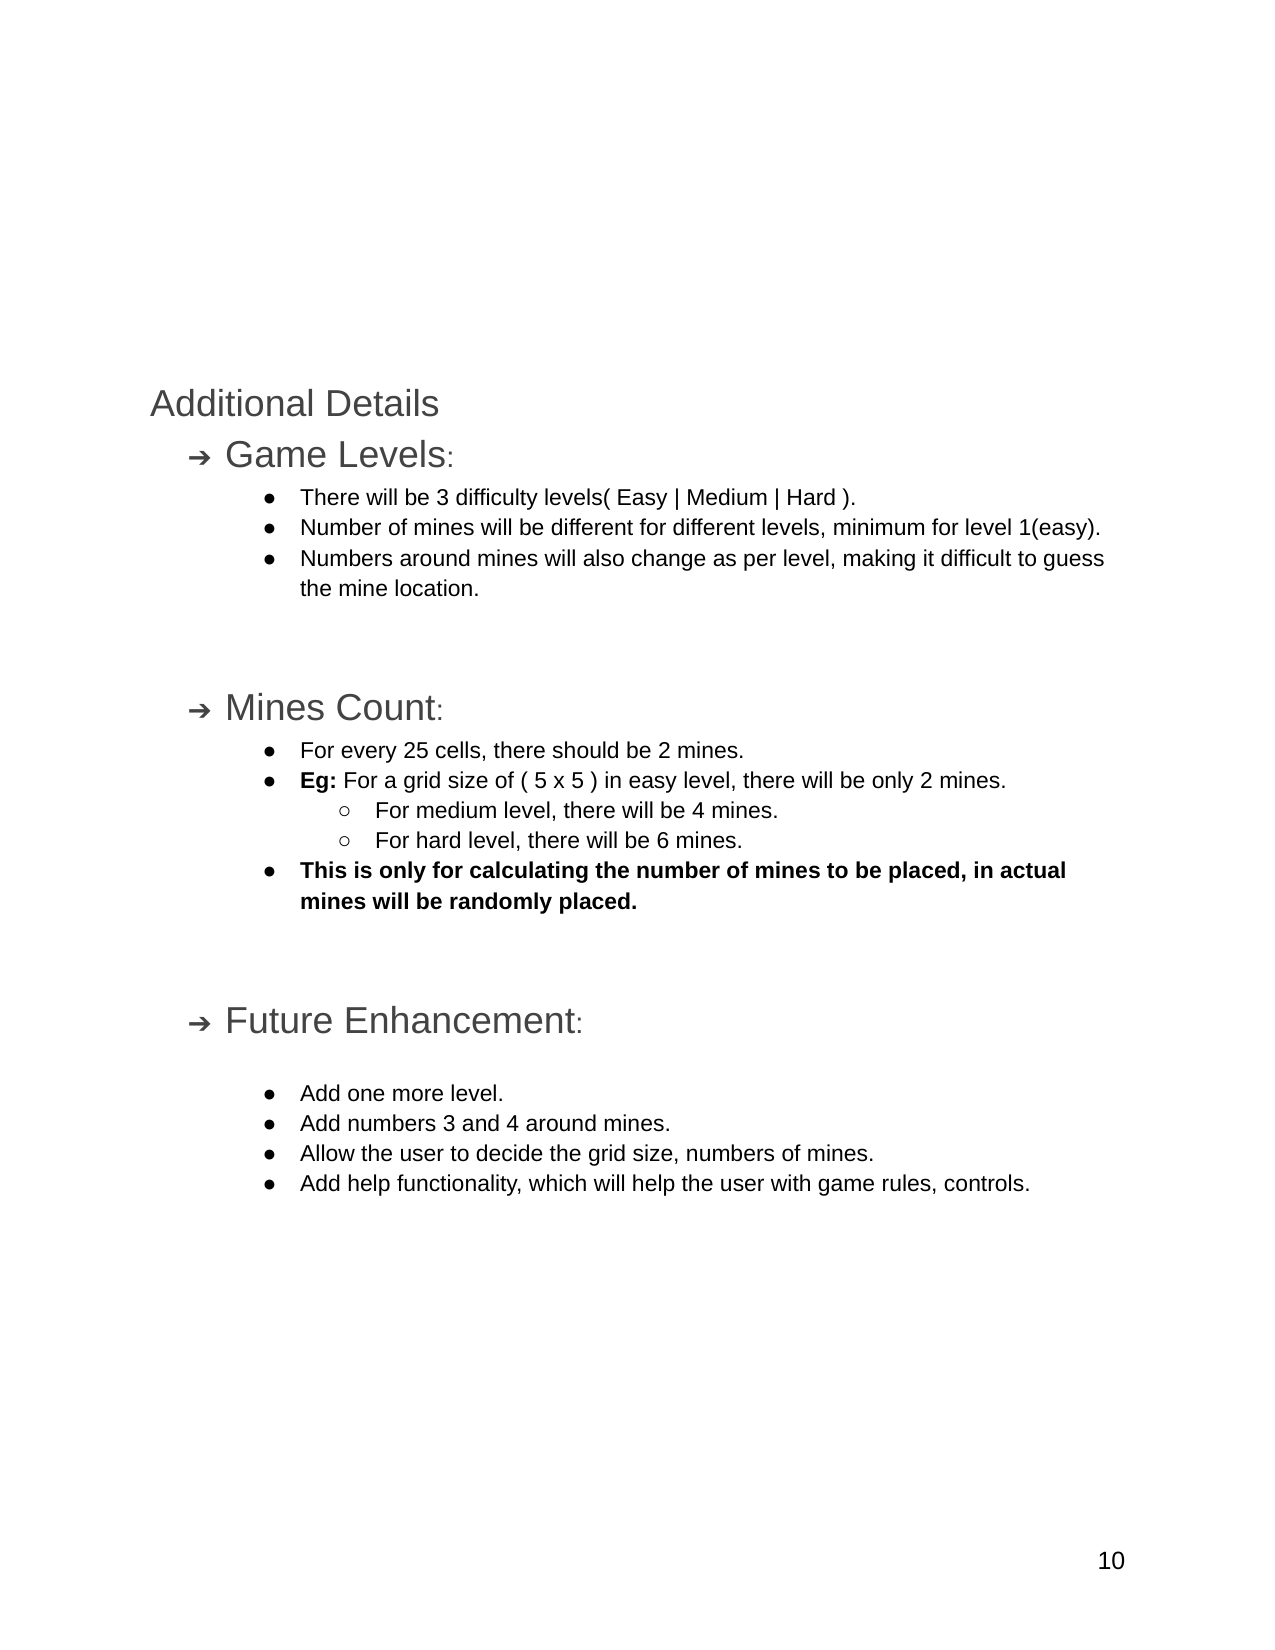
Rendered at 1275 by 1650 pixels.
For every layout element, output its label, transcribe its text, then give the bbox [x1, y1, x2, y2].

list Number of mines will be different for different levels, minimum for level 1(easy). [262, 514, 1125, 541]
list Numbers around mines will also change as per level, making it difficult to guess the mine location. [262, 544, 1125, 601]
list Eg: For a grid size of ( 5 x 5 ) in easy level, there will be only 2 mines. [262, 767, 1125, 793]
list Add help functionality, which will help the user with game rules, controls. [262, 1170, 1125, 1197]
list For hard level, there will be 6 mines. [337, 827, 1125, 854]
list For medium level, there will be 4 mines. [337, 797, 1125, 823]
subtitle Additional Details [150, 381, 1125, 424]
subtitle Future Enhancement: [187, 998, 1125, 1041]
list Add one more level. [262, 1080, 1125, 1106]
subtitle Game Levels: [187, 433, 1125, 476]
list There will be 3 difficulty levels( Easy | Medium | Hard ). [262, 484, 1125, 511]
list Allow the user to decide the grid size, numbers of mines. [262, 1140, 1125, 1167]
list This is only for calculating the number of mines to be placed, in actual mines will be randomly placed. [262, 857, 1125, 914]
list Add numbers 3 and 4 around mines. [262, 1110, 1125, 1136]
list For every 25 cells, there should be 2 mines. [262, 737, 1125, 763]
subtitle Mines Count: [187, 685, 1125, 728]
